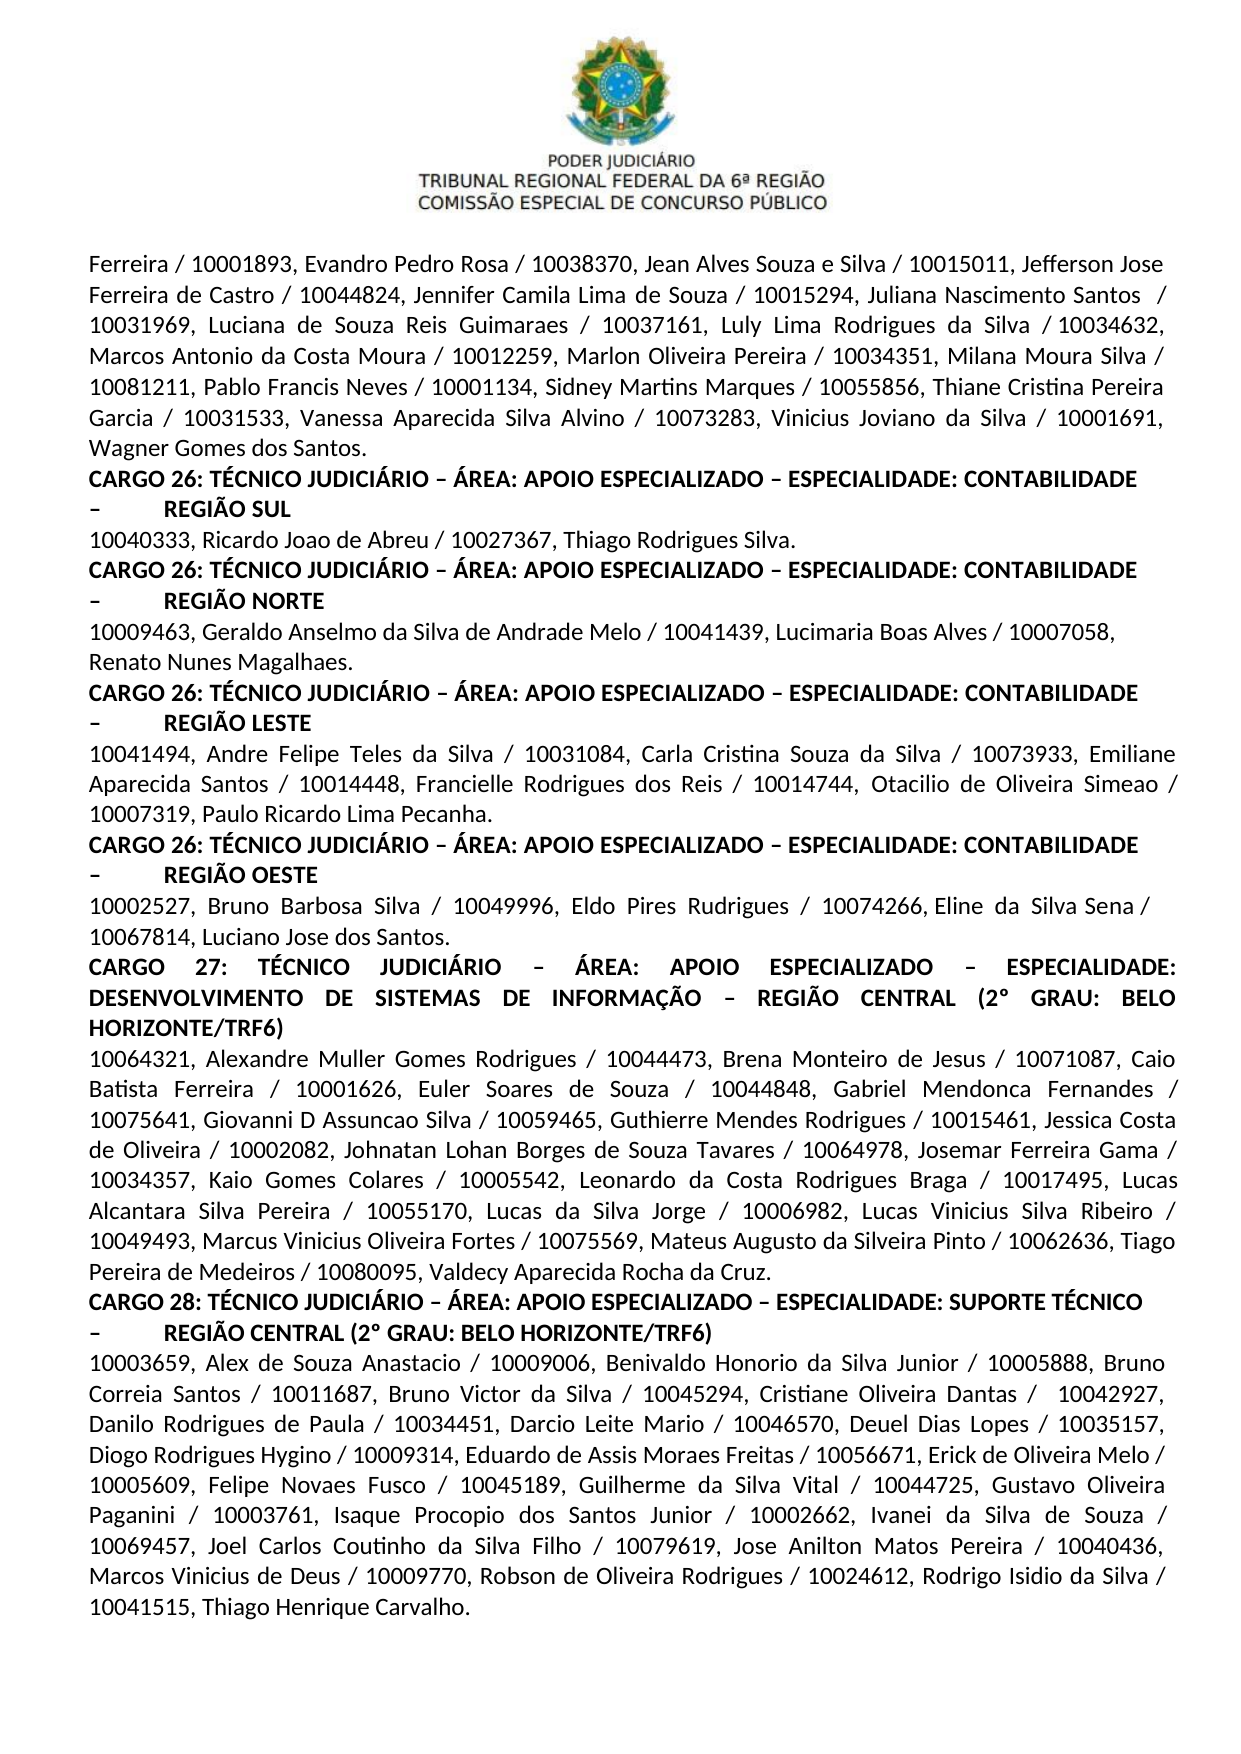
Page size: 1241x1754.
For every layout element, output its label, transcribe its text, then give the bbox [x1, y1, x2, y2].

list REGIÃO LESTE [89, 707, 1179, 738]
text CARGO 26: TÉCNICO JUDICIÁRIO – ÁREA: APOIO ESPECIALIZADO – ESPECIALIDADE: CONTABILIDADE [89, 555, 1179, 585]
list REGIÃO OESTE [89, 860, 1179, 890]
text 10064321, Alexandre Muller Gomes Rodrigues / 10044473, Brena Monteiro de Jesus / 10071087, Caio Batista Ferreira / 10001626, Euler Soares de Souza / 10044848, Gabriel Mendonca Fernandes / 10075641, Giovanni D Assuncao Silva / 10059465, Guthierre Mendes Rodrigues / 10015461, Jessica Costa de Oliveira / 10002082, Johnatan Lohan Borges de Souza Tavares / 10064978, Josemar Ferreira Gama / 10034357, Kaio Gomes Colares / 10005542, Leonardo da Costa Rodrigues Braga / 10017495, Lucas Alcantara Silva Pereira / 10055170, Lucas da Silva Jorge / 10006982, Lucas Vinicius Silva Ribeiro / 10049493, Marcus Vinicius Oliveira Fortes / 10075569, Mateus Augusto da Silveira Pinto / 10062636, Tiago Pereira de Medeiros / 10080095, Valdecy Aparecida Rocha da Cruz. [89, 1043, 1178, 1286]
text CARGO 27: TÉCNICO JUDICIÁRIO – ÁREA: APOIO ESPECIALIZADO – ESPECIALIDADE: DESENVOLVIMENTO DE SISTEMAS DE INFORMAÇÃO – REGIÃO CENTRAL (2º GRAU: BELO HORIZONTE/TRF6) [89, 951, 1177, 1043]
list REGIÃO SUL [89, 494, 1179, 524]
text Ferreira / 10001893, Evandro Pedro Rosa / 10038370, Jean Alves Souza e Silva / 10015011, Jefferson Jose Ferreira de Castro / 10044824, Jennifer Camila Lima de Souza / 10015294, Juliana Nascimento Santos / 10031969, Luciana de Souza Reis Guimaraes / 10037161, Luly Lima Rodrigues da Silva / 10034632, Marcos Antonio da Costa Moura / 10012259, Marlon Oliveira Pereira / 10034351, Milana Moura Silva / 10081211, Pablo Francis Neves / 10001134, Sidney Martins Marques / 10055856, Thiane Cristina Pereira Garcia / 10031533, Vanessa Aparecida Silva Alvino / 10073283, Vinicius Joviano da Silva / 10001691, Wagner Gomes dos Santos. [89, 248, 1166, 463]
picture [406, 0, 834, 225]
text 10002527, Bruno Barbosa Silva / 10049996, Eldo Pires Rudrigues / 10074266, Eline da Silva Sena / 10067814, Luciano Jose dos Santos. [89, 890, 1178, 951]
text 10003659, Alex de Souza Anastacio / 10009006, Benivaldo Honorio da Silva Junior / 10005888, Bruno Correia Santos / 10011687, Bruno Victor da Silva / 10045294, Cristiane Oliveira Dantas / 10042927, Danilo Rodrigues de Paula / 10034451, Darcio Leite Mario / 10046570, Deuel Dias Lopes / 10035157, Diogo Rodrigues Hygino / 10009314, Eduardo de Assis Moraes Freitas / 10056671, Erick de Oliveira Melo / 10005609, Felipe Novaes Fusco / 10045189, Guilherme da Silva Vital / 10044725, Gustavo Oliveira Paganini / 10003761, Isaque Procopio dos Santos Junior / 10002662, Ivanei da Silva de Souza / 10069457, Joel Carlos Coutinho da Silva Filho / 10079619, Jose Anilton Matos Pereira / 10040436, Marcos Vinicius de Deus / 10009770, Robson de Oliveira Rodrigues / 10024612, Rodrigo Isidio da Silva / 10041515, Thiago Henrique Carvalho. [89, 1348, 1167, 1621]
text 10040333, Ricardo Joao de Abreu / 10027367, Thiago Rodrigues Silva. [89, 524, 1179, 554]
text CARGO 26: TÉCNICO JUDICIÁRIO – ÁREA: APOIO ESPECIALIZADO – ESPECIALIDADE: CONTABILIDADE [89, 677, 1179, 707]
text 10041494, Andre Felipe Teles da Silva / 10031084, Carla Cristina Souza da Silva / 10073933, Emiliane Aparecida Santos / 10014448, Francielle Rodrigues dos Reis / 10014744, Otacilio de Oliveira Simeao / 10007319, Paulo Ricardo Lima Pecanha. [89, 738, 1178, 829]
text CARGO 26: TÉCNICO JUDICIÁRIO – ÁREA: APOIO ESPECIALIZADO – ESPECIALIDADE: CONTABILIDADE [89, 829, 1179, 860]
list REGIÃO CENTRAL (2º GRAU: BELO HORIZONTE/TRF6) [89, 1317, 1179, 1347]
text CARGO 28: TÉCNICO JUDICIÁRIO – ÁREA: APOIO ESPECIALIZADO – ESPECIALIDADE: SUPORTE TÉCNICO [89, 1287, 1179, 1317]
text CARGO 26: TÉCNICO JUDICIÁRIO – ÁREA: APOIO ESPECIALIZADO – ESPECIALIDADE: CONTABILIDADE [89, 463, 1179, 493]
list REGIÃO NORTE [89, 585, 1179, 616]
text 10009463, Geraldo Anselmo da Silva de Andrade Melo / 10041439, Lucimaria Boas Alves / 10007058, Renato Nunes Magalhaes. [89, 616, 1178, 677]
